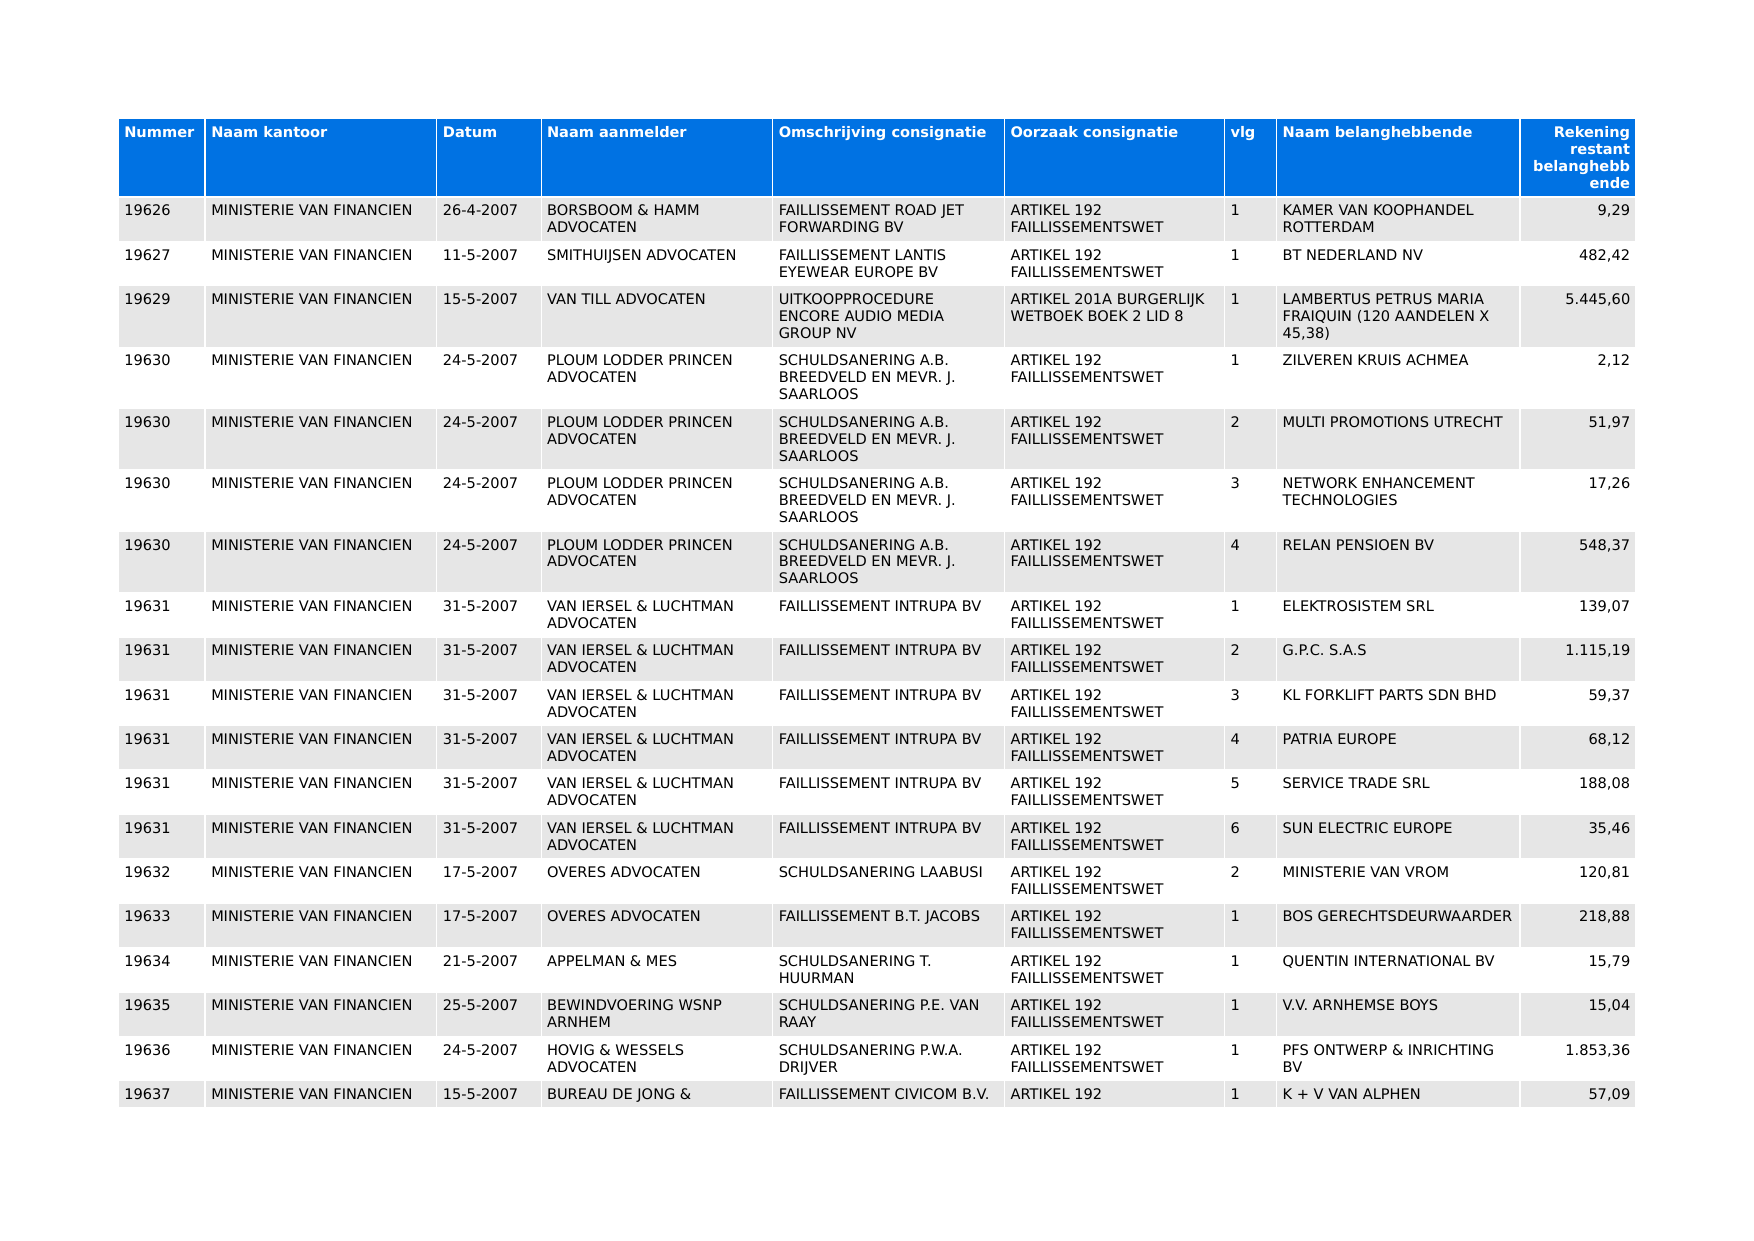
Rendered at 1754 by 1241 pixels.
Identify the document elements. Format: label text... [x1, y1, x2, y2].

table_cell SCHULDSANERING A.B. BREEDVELD EN MEVR. J. SAARLOOS [773, 348, 1004, 408]
table_cell SCHULDSANERING P.W.A. DRIJVER [773, 1037, 1004, 1080]
table_cell 2 [1225, 859, 1276, 903]
table_cell 19637 [119, 1081, 204, 1107]
table_cell MINISTERIE VAN FINANCIEN [206, 993, 436, 1036]
table_cell ARTIKEL 192 FAILLISSEMENTSWET [1005, 242, 1224, 285]
table_cell ARTIKEL 192 FAILLISSEMENTSWET [1005, 726, 1224, 769]
table_cell 5.445,60 [1521, 286, 1635, 347]
table_cell 26-4-2007 [437, 198, 541, 241]
table_cell 1.115,19 [1521, 638, 1635, 681]
table_cell 51,97 [1521, 409, 1635, 469]
table_cell 31-5-2007 [437, 815, 541, 858]
table_cell LAMBERTUS PETRUS MARIA FRAIQUIN (120 AANDELEN X 45,38) [1277, 286, 1519, 347]
table_cell FAILLISSEMENT LANTIS EYEWEAR EUROPE BV [773, 242, 1004, 285]
table_cell 15,04 [1521, 993, 1635, 1036]
table_cell KL FORKLIFT PARTS SDN BHD [1277, 682, 1519, 725]
table_cell MINISTERIE VAN FINANCIEN [206, 286, 436, 347]
table_cell 19626 [119, 198, 204, 241]
table_cell SMITHUIJSEN ADVOCATEN [542, 242, 772, 285]
table_cell MINISTERIE VAN VROM [1277, 859, 1519, 903]
table_cell KAMER VAN KOOPHANDEL ROTTERDAM [1277, 198, 1519, 241]
table_cell PATRIA EUROPE [1277, 726, 1519, 769]
table_cell FAILLISSEMENT INTRUPA BV [773, 726, 1004, 769]
table_cell VAN IERSEL & LUCHTMAN ADVOCATEN [542, 726, 772, 769]
table_cell 548,37 [1521, 532, 1635, 592]
table_cell MINISTERIE VAN FINANCIEN [206, 904, 436, 947]
table_cell ARTIKEL 192 FAILLISSEMENTSWET [1005, 1037, 1224, 1080]
table_cell MINISTERIE VAN FINANCIEN [206, 638, 436, 681]
table_cell MINISTERIE VAN FINANCIEN [206, 726, 436, 769]
table_cell BORSBOOM & HAMM ADVOCATEN [542, 198, 772, 241]
table_cell ARTIKEL 192 FAILLISSEMENTSWET [1005, 470, 1224, 531]
table_cell 24-5-2007 [437, 1037, 541, 1080]
table_header vlg [1225, 119, 1276, 196]
table_cell 1 [1225, 198, 1276, 241]
table_cell VAN IERSEL & LUCHTMAN ADVOCATEN [542, 771, 772, 814]
table_cell OVERES ADVOCATEN [542, 904, 772, 947]
table_cell SCHULDSANERING A.B. BREEDVELD EN MEVR. J. SAARLOOS [773, 409, 1004, 469]
table_cell MINISTERIE VAN FINANCIEN [206, 682, 436, 725]
table_cell 1 [1225, 1037, 1276, 1080]
table_cell 188,08 [1521, 771, 1635, 814]
table_cell MINISTERIE VAN FINANCIEN [206, 771, 436, 814]
table_cell K + V VAN ALPHEN [1277, 1081, 1519, 1107]
table_cell 6 [1225, 815, 1276, 858]
table_cell FAILLISSEMENT INTRUPA BV [773, 771, 1004, 814]
table_header Naam belanghebbende [1277, 119, 1519, 196]
table_cell 4 [1225, 532, 1276, 592]
table_cell ARTIKEL 192 [1005, 1081, 1224, 1107]
table_cell 19631 [119, 682, 204, 725]
table_cell VAN TILL ADVOCATEN [542, 286, 772, 347]
table_cell MINISTERIE VAN FINANCIEN [206, 593, 436, 636]
table_header Omschrijving consignatie [773, 119, 1004, 196]
table_cell 19632 [119, 859, 204, 903]
table_cell 3 [1225, 682, 1276, 725]
table_cell QUENTIN INTERNATIONAL BV [1277, 948, 1519, 991]
table_cell SCHULDSANERING LAABUSI [773, 859, 1004, 903]
table_cell MINISTERIE VAN FINANCIEN [206, 409, 436, 469]
table_cell MULTI PROMOTIONS UTRECHT [1277, 409, 1519, 469]
table_cell 1 [1225, 948, 1276, 991]
table_cell 59,37 [1521, 682, 1635, 725]
table_cell FAILLISSEMENT INTRUPA BV [773, 638, 1004, 681]
table_cell SCHULDSANERING T. HUURMAN [773, 948, 1004, 991]
table_cell 35,46 [1521, 815, 1635, 858]
table_cell 482,42 [1521, 242, 1635, 285]
table_cell 120,81 [1521, 859, 1635, 903]
table_cell 24-5-2007 [437, 532, 541, 592]
table_cell PLOUM LODDER PRINCEN ADVOCATEN [542, 348, 772, 408]
table_cell VAN IERSEL & LUCHTMAN ADVOCATEN [542, 815, 772, 858]
table_cell 19630 [119, 348, 204, 408]
table_cell ARTIKEL 192 FAILLISSEMENTSWET [1005, 348, 1224, 408]
table_cell 24-5-2007 [437, 348, 541, 408]
table_cell 19636 [119, 1037, 204, 1080]
table_cell FAILLISSEMENT CIVICOM B.V. [773, 1081, 1004, 1107]
table_cell 19631 [119, 638, 204, 681]
table_header Naam kantoor [206, 119, 436, 196]
table_cell BT NEDERLAND NV [1277, 242, 1519, 285]
table_cell ARTIKEL 192 FAILLISSEMENTSWET [1005, 993, 1224, 1036]
table_cell 2,12 [1521, 348, 1635, 408]
table_cell 1 [1225, 904, 1276, 947]
table_cell 19630 [119, 409, 204, 469]
table_cell 17,26 [1521, 470, 1635, 531]
table_cell 4 [1225, 726, 1276, 769]
table_cell 25-5-2007 [437, 993, 541, 1036]
table_cell 19631 [119, 593, 204, 636]
table_header Datum [437, 119, 541, 196]
table_cell ARTIKEL 192 FAILLISSEMENTSWET [1005, 638, 1224, 681]
table_cell VAN IERSEL & LUCHTMAN ADVOCATEN [542, 682, 772, 725]
table_cell 1 [1225, 993, 1276, 1036]
table_cell NETWORK ENHANCEMENT TECHNOLOGIES [1277, 470, 1519, 531]
table_cell PLOUM LODDER PRINCEN ADVOCATEN [542, 409, 772, 469]
table_cell 15-5-2007 [437, 286, 541, 347]
table_cell 2 [1225, 638, 1276, 681]
table_cell BOS GERECHTSDEURWAARDER [1277, 904, 1519, 947]
table_cell 19633 [119, 904, 204, 947]
table_cell ARTIKEL 192 FAILLISSEMENTSWET [1005, 198, 1224, 241]
table_cell 24-5-2007 [437, 409, 541, 469]
table_cell HOVIG & WESSELS ADVOCATEN [542, 1037, 772, 1080]
table_cell VAN IERSEL & LUCHTMAN ADVOCATEN [542, 593, 772, 636]
table_cell 1 [1225, 593, 1276, 636]
table_cell ARTIKEL 192 FAILLISSEMENTSWET [1005, 532, 1224, 592]
table_cell MINISTERIE VAN FINANCIEN [206, 470, 436, 531]
table_cell ARTIKEL 192 FAILLISSEMENTSWET [1005, 771, 1224, 814]
table_cell 31-5-2007 [437, 593, 541, 636]
table_cell 24-5-2007 [437, 470, 541, 531]
table_cell MINISTERIE VAN FINANCIEN [206, 1081, 436, 1107]
table_cell MINISTERIE VAN FINANCIEN [206, 198, 436, 241]
table_header Oorzaak consignatie [1005, 119, 1224, 196]
table_cell 21-5-2007 [437, 948, 541, 991]
table_cell UITKOOPPROCEDURE ENCORE AUDIO MEDIA GROUP NV [773, 286, 1004, 347]
table_cell RELAN PENSIOEN BV [1277, 532, 1519, 592]
table_cell ARTIKEL 192 FAILLISSEMENTSWET [1005, 593, 1224, 636]
table_cell 57,09 [1521, 1081, 1635, 1107]
table_cell FAILLISSEMENT B.T. JACOBS [773, 904, 1004, 947]
table_cell 2 [1225, 409, 1276, 469]
table_cell SERVICE TRADE SRL [1277, 771, 1519, 814]
table_cell 1 [1225, 1081, 1276, 1107]
table_cell MINISTERIE VAN FINANCIEN [206, 859, 436, 903]
table_cell 9,29 [1521, 198, 1635, 241]
table_cell MINISTERIE VAN FINANCIEN [206, 242, 436, 285]
table_cell BEWINDVOERING WSNP ARNHEM [542, 993, 772, 1036]
table_cell FAILLISSEMENT INTRUPA BV [773, 815, 1004, 858]
table_cell 5 [1225, 771, 1276, 814]
table_cell 139,07 [1521, 593, 1635, 636]
table_cell 1 [1225, 348, 1276, 408]
table_cell G.P.C. S.A.S [1277, 638, 1519, 681]
table_cell SCHULDSANERING P.E. VAN RAAY [773, 993, 1004, 1036]
table_cell MINISTERIE VAN FINANCIEN [206, 532, 436, 592]
table_cell 1 [1225, 242, 1276, 285]
table_cell ZILVEREN KRUIS ACHMEA [1277, 348, 1519, 408]
table_cell OVERES ADVOCATEN [542, 859, 772, 903]
table_cell SUN ELECTRIC EUROPE [1277, 815, 1519, 858]
table_cell 3 [1225, 470, 1276, 531]
table_cell 19630 [119, 532, 204, 592]
table_cell PLOUM LODDER PRINCEN ADVOCATEN [542, 532, 772, 592]
table_cell FAILLISSEMENT INTRUPA BV [773, 682, 1004, 725]
table_cell FAILLISSEMENT ROAD JET FORWARDING BV [773, 198, 1004, 241]
table_cell 1 [1225, 286, 1276, 347]
table_cell MINISTERIE VAN FINANCIEN [206, 815, 436, 858]
table_cell FAILLISSEMENT INTRUPA BV [773, 593, 1004, 636]
table_cell ARTIKEL 192 FAILLISSEMENTSWET [1005, 815, 1224, 858]
table_cell MINISTERIE VAN FINANCIEN [206, 1037, 436, 1080]
table_cell ELEKTROSISTEM SRL [1277, 593, 1519, 636]
table_cell 17-5-2007 [437, 859, 541, 903]
table_cell VAN IERSEL & LUCHTMAN ADVOCATEN [542, 638, 772, 681]
table_cell APPELMAN & MES [542, 948, 772, 991]
table_cell SCHULDSANERING A.B. BREEDVELD EN MEVR. J. SAARLOOS [773, 532, 1004, 592]
table_cell 15-5-2007 [437, 1081, 541, 1107]
table_cell ARTIKEL 192 FAILLISSEMENTSWET [1005, 904, 1224, 947]
table_cell 19631 [119, 771, 204, 814]
table_cell MINISTERIE VAN FINANCIEN [206, 348, 436, 408]
table_cell 1.853,36 [1521, 1037, 1635, 1080]
table_cell PLOUM LODDER PRINCEN ADVOCATEN [542, 470, 772, 531]
table_cell ARTIKEL 192 FAILLISSEMENTSWET [1005, 948, 1224, 991]
table_cell 218,88 [1521, 904, 1635, 947]
table_cell ARTIKEL 192 FAILLISSEMENTSWET [1005, 409, 1224, 469]
table_cell PFS ONTWERP & INRICHTING BV [1277, 1037, 1519, 1080]
table_header Rekening restant belanghebbende [1521, 119, 1635, 196]
table_cell 17-5-2007 [437, 904, 541, 947]
table_cell 19634 [119, 948, 204, 991]
table_cell 19631 [119, 815, 204, 858]
table_cell 31-5-2007 [437, 638, 541, 681]
table_cell 19629 [119, 286, 204, 347]
table_cell ARTIKEL 201A BURGERLIJK WETBOEK BOEK 2 LID 8 [1005, 286, 1224, 347]
table_cell V.V. ARNHEMSE BOYS [1277, 993, 1519, 1036]
table_cell 31-5-2007 [437, 771, 541, 814]
table_cell 19627 [119, 242, 204, 285]
table_cell ARTIKEL 192 FAILLISSEMENTSWET [1005, 859, 1224, 903]
table_cell 19631 [119, 726, 204, 769]
table_header Nummer [119, 119, 204, 196]
table_cell ARTIKEL 192 FAILLISSEMENTSWET [1005, 682, 1224, 725]
table_cell 31-5-2007 [437, 726, 541, 769]
table_cell 68,12 [1521, 726, 1635, 769]
table_cell 19630 [119, 470, 204, 531]
table_cell MINISTERIE VAN FINANCIEN [206, 948, 436, 991]
table_cell SCHULDSANERING A.B. BREEDVELD EN MEVR. J. SAARLOOS [773, 470, 1004, 531]
table_cell 11-5-2007 [437, 242, 541, 285]
table_cell 15,79 [1521, 948, 1635, 991]
table_cell BUREAU DE JONG & [542, 1081, 772, 1107]
table_cell 31-5-2007 [437, 682, 541, 725]
table_cell 19635 [119, 993, 204, 1036]
table_header Naam aanmelder [542, 119, 772, 196]
